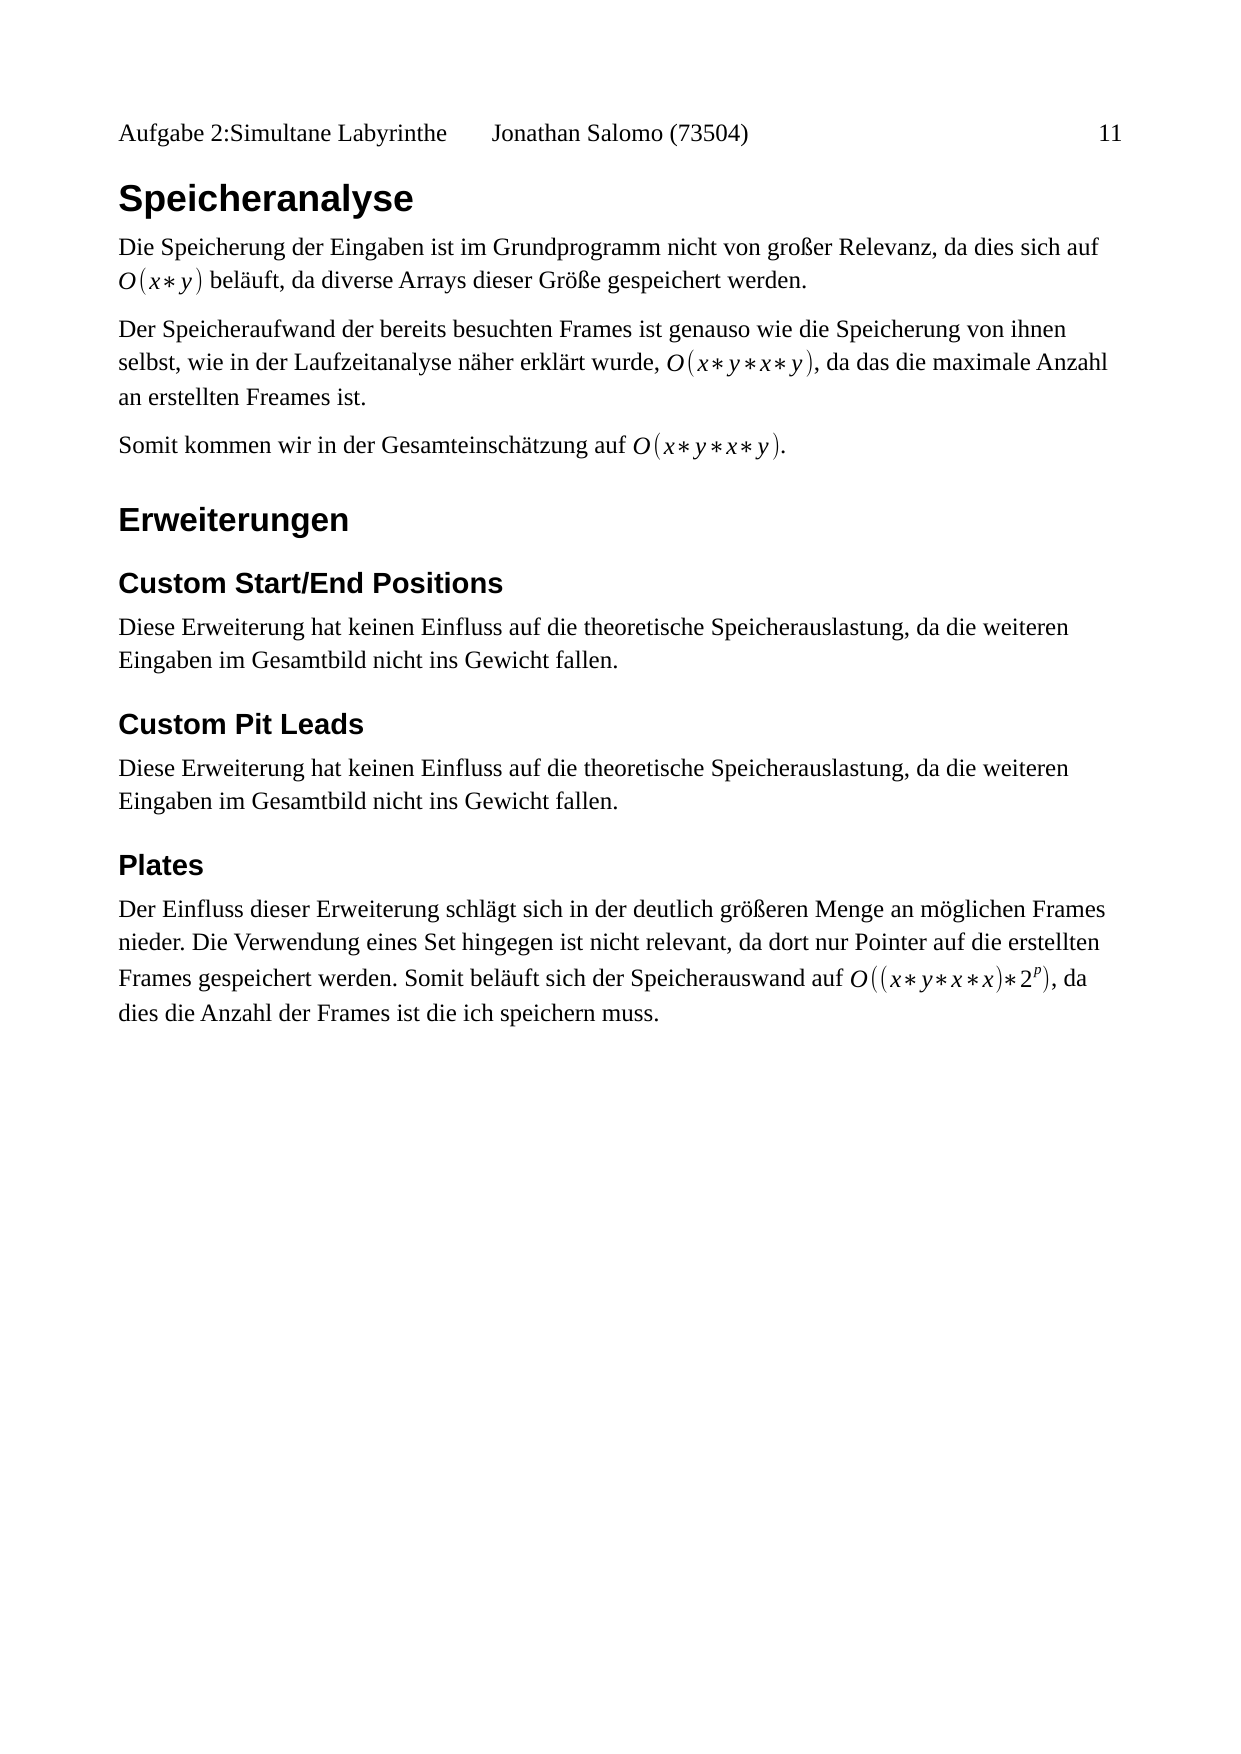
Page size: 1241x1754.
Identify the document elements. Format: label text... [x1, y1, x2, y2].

subtitle Custom Start/End Positions [118, 566, 1122, 599]
text Die Speicherung der Eingaben ist im Grundprogramm nicht von großer Relevanz, da dies sich auf beläuft, da diverse Arrays dieser Größe gespeichert werden. [118, 232, 1122, 296]
text Somit kommen wir in der Gesamteinschätzung auf . [118, 430, 1122, 461]
text Diese Erweiterung hat keinen Einfluss auf die theoretische Speicherauslastung, da die weiteren Eingaben im Gesamtbild nicht ins Gewicht fallen. [118, 753, 1122, 815]
text Der Speicheraufwand der bereits besuchten Frames ist genauso wie die Speicherung von ihnen selbst, wie in der Laufzeitanalyse näher erklärt wurde, , da das die maximale Anzahl an erstellten Freames ist. [118, 314, 1122, 411]
subtitle Plates [118, 848, 1122, 882]
text Diese Erweiterung hat keinen Einfluss auf die theoretische Speicherauslastung, da die weiteren Eingaben im Gesamtbild nicht ins Gewicht fallen. [118, 612, 1122, 674]
subtitle Erweiterungen [118, 500, 1122, 539]
subtitle Speicheranalyse [118, 176, 1122, 219]
subtitle Custom Pit Leads [118, 707, 1122, 741]
text Der Einfluss dieser Erweiterung schlägt sich in der deutlich größeren Menge an möglichen Frames nieder. Die Verwendung eines Set hingegen ist nicht relevant, da dort nur Pointer auf die erstellten Frames gespeichert werden. Somit beläuft sich der Speicherauswand auf , da dies die Anzahl der Frames ist die ich speichern muss. [118, 894, 1122, 1026]
